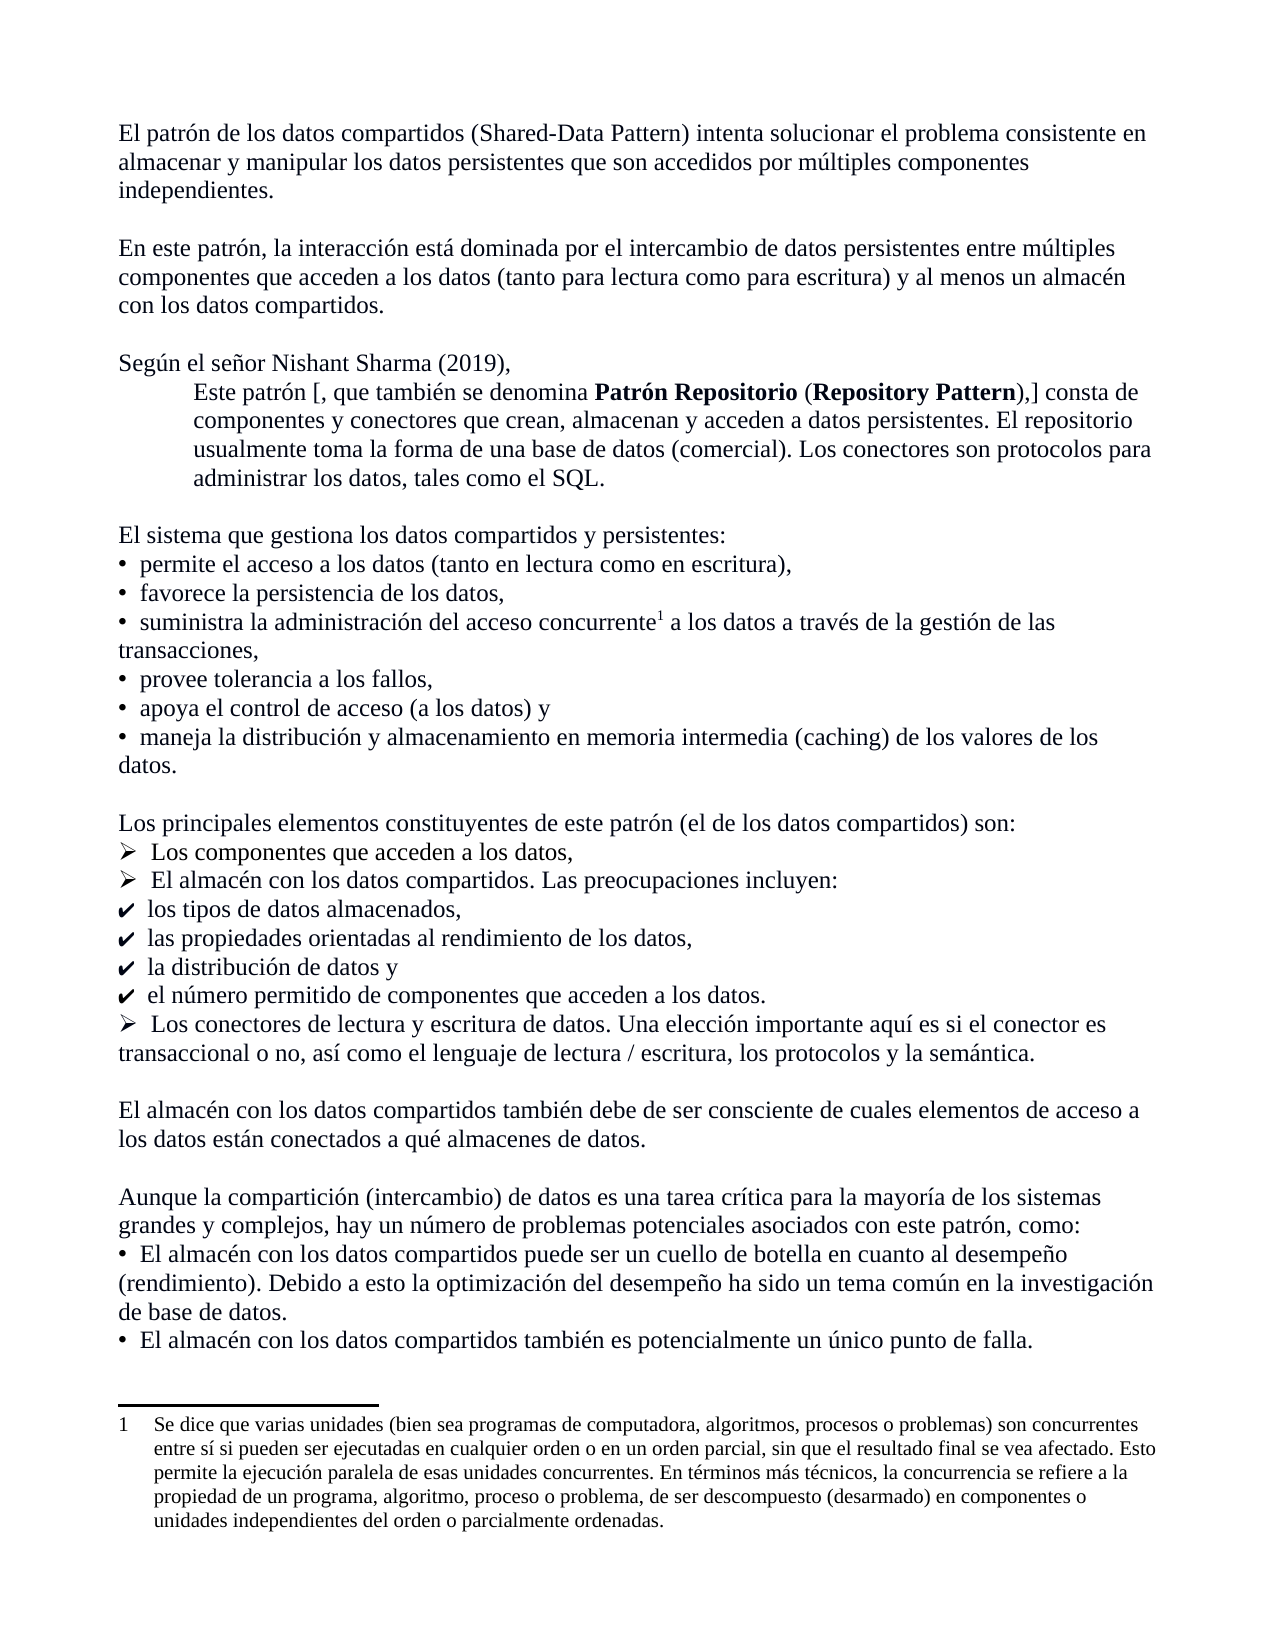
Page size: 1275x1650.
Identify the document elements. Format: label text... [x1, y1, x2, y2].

list permite el acceso a los datos (tanto en lectura como en escritura), [118, 549, 1157, 578]
text En este patrón, la interacción está dominada por el intercambio de datos persistentes entre múltiples componentes que acceden a los datos (tanto para lectura como para escritura) y al menos un almacén con los datos compartidos. [118, 233, 1157, 319]
list Los conectores de lectura y escritura de datos. Una elección importante aquí es si el conector es transaccional o no, así como el lenguaje de lectura / escritura, los protocolos y la semántica. [118, 1009, 1157, 1067]
text Según el señor Nishant Sharma (2019), [118, 348, 1157, 377]
subtitle El patrón de los datos compartidos (Shared-Data Pattern) intenta solucionar el problema consistente en almacenar y manipular los datos persistentes que son accedidos por múltiples componentes independientes. [118, 118, 1157, 204]
list maneja la distribución y almacenamiento en memoria intermedia (caching) de los valores de los datos. [118, 722, 1157, 779]
list el número permitido de componentes que acceden a los datos. [118, 981, 1157, 1009]
list los tipos de datos almacenados, [118, 894, 1157, 923]
text El sistema que gestiona los datos compartidos y persistentes: [118, 521, 1157, 549]
list Se dice que varias unidades (bien sea programas de computadora, algoritmos, procesos o problemas) son concurrentes entre sí si pueden ser ejecutadas en cualquier orden o en un orden parcial, sin que el resultado final se vea afectado. Esto permite la ejecución paralela de esas unidades concurrentes. En términos más técnicos, la concurrencia se refiere a la propiedad de un programa, algoritmo, proceso o problema, de ser descompuesto (desarmado) en componentes o unidades independientes del orden o parcialmente ordenadas. [118, 1412, 1157, 1532]
text Los principales elementos constituyentes de este patrón (el de los datos compartidos) son: [118, 808, 1157, 837]
list las propiedades orientadas al rendimiento de los datos, [118, 923, 1157, 952]
list favorece la persistencia de los datos, [118, 578, 1157, 607]
list El almacén con los datos compartidos. Las preocupaciones incluyen: [118, 866, 1157, 894]
text Este patrón [, que también se denomina Patrón Repositorio (Repository Pattern),] consta de componentes y conectores que crean, almacenan y acceden a datos persistentes. El repositorio usualmente toma la forma de una base de datos (comercial). Los conectores son protocolos para administrar los datos, tales como el SQL. [193, 377, 1157, 492]
list El almacén con los datos compartidos también es potencialmente un único punto de falla. [118, 1326, 1157, 1354]
list la distribución de datos y [118, 952, 1157, 981]
list El almacén con los datos compartidos puede ser un cuello de botella en cuanto al desempeño (rendimiento). Debido a esto la optimización del desempeño ha sido un tema común en la investigación de base de datos. [118, 1239, 1157, 1326]
text El almacén con los datos compartidos también debe de ser consciente de cuales elementos de acceso a los datos están conectados a qué almacenes de datos. [118, 1096, 1157, 1153]
list provee tolerancia a los fallos, [118, 664, 1157, 693]
list apoya el control de acceso (a los datos) y [118, 693, 1157, 722]
list suministra la administración del acceso concurrente a los datos a través de la gestión de las transacciones, [118, 607, 1157, 664]
list Los componentes que acceden a los datos, [118, 837, 1157, 866]
text Aunque la compartición (intercambio) de datos es una tarea crítica para la mayoría de los sistemas grandes y complejos, hay un número de problemas potenciales asociados con este patrón, como: [118, 1182, 1157, 1239]
